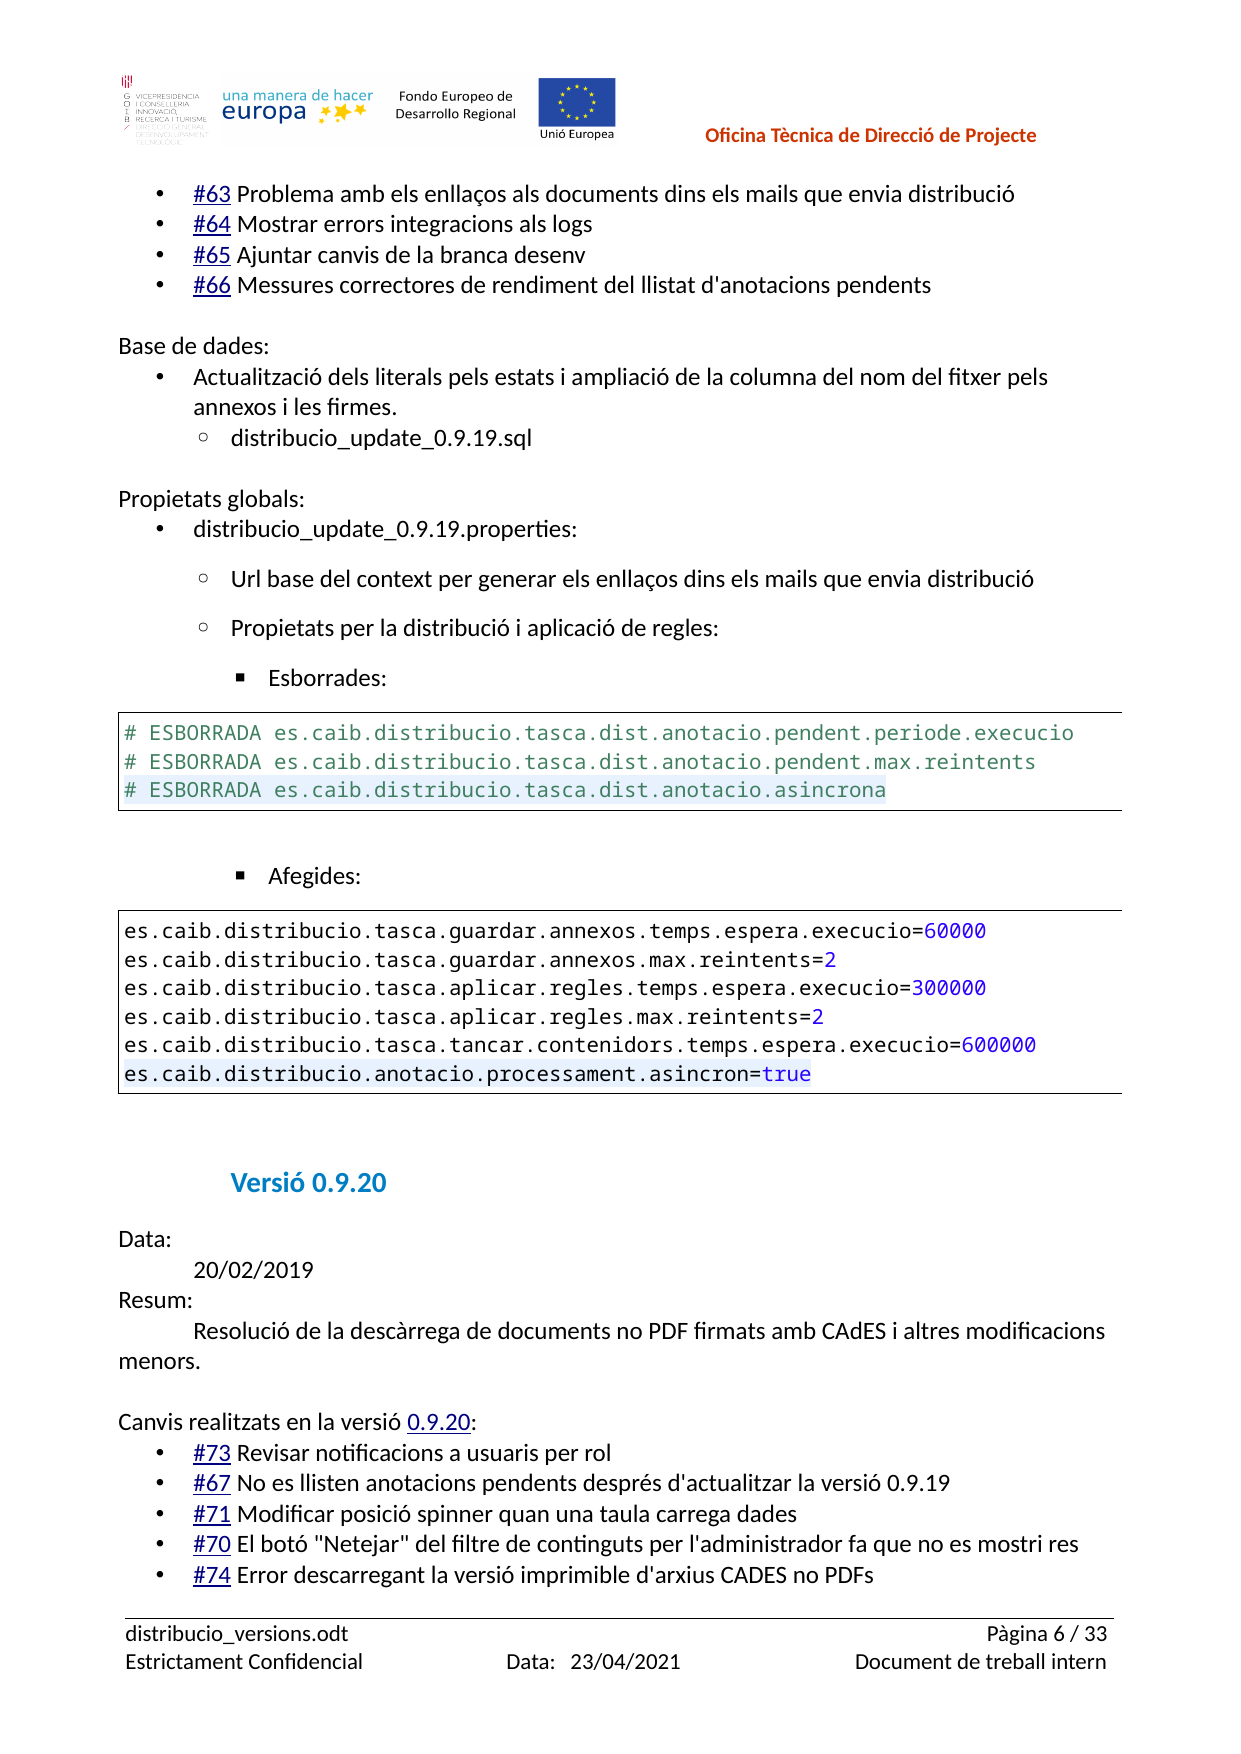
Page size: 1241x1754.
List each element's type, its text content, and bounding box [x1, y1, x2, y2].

text Resum: [118, 1284, 1122, 1315]
subtitle Versió 0.9.20 [153, 1164, 1122, 1200]
table_header # ESBORRADA es.caib.distribucio.tasca.dist.anotacio.pendent.periode.execucio # ESBORRADA es.caib.distribucio.tasca.dist.anotacio.pendent.max.reintents # ESBORRADA es.caib.distribucio.tasca.dist.anotacio.asincrona [119, 713, 1122, 809]
list distribucio_update_0.9.19.properties: [156, 513, 1122, 544]
list #63 Problema amb els enllaços als documents dins els mails que envia distribució [156, 178, 1122, 208]
text Propietats globals: [118, 483, 1122, 513]
picture [118, 73, 213, 147]
list Esborrades: [231, 662, 1122, 693]
list #71 Modificar posició spinner quan una taula carrega dades [156, 1498, 1122, 1529]
list #74 Error descarregant la versió imprimible d'arxius CADES no PDFs [156, 1559, 1122, 1590]
text Canvis realitzats en la versió 0.9.20: [118, 1407, 1122, 1437]
text Data: [118, 1223, 1122, 1254]
list #70 El botó "Netejar" del filtre de continguts per l'administrador fa que no es mostri res [156, 1529, 1122, 1559]
list #67 No es llisten anotacions pendents després d'actualitzar la versió 0.9.19 [156, 1468, 1122, 1498]
list Actualització dels literals pels estats i ampliació de la columna del nom del fitxer pels annexos i les firmes. [156, 361, 1122, 422]
list #65 Ajuntar canvis de la branca desenv [156, 239, 1122, 269]
table_header es.caib.distribucio.tasca.guardar.annexos.temps.espera.execucio=60000 es.caib.distribucio.tasca.guardar.annexos.max.reintents=2 es.caib.distribucio.tasca.aplicar.regles.temps.espera.execucio=300000 es.caib.distribucio.tasca.aplicar.regles.max.reintents=2 es.caib.distribucio.tasca.tancar.contenidors.temps.espera.execucio=600000 es.caib.distribucio.anotacio.processament.asincron=true [119, 911, 1122, 1093]
text Base de dades: [118, 330, 1122, 361]
text Resolució de la descàrrega de documents no PDF firmats amb CAdES i altres modificacions menors. [118, 1315, 1122, 1376]
list Url base del context per generar els enllaços dins els mails que envia distribució [193, 563, 1122, 593]
picture [219, 73, 621, 147]
text 20/02/2019 [118, 1254, 1122, 1284]
list #66 Messures correctores de rendiment del llistat d'anotacions pendents [156, 269, 1122, 300]
list Propietats per la distribució i aplicació de regles: [193, 613, 1122, 643]
list #64 Mostrar errors integracions als logs [156, 208, 1122, 239]
list distribucio_update_0.9.19.sql [193, 422, 1122, 452]
list Afegides: [231, 860, 1122, 891]
list #73 Revisar notificacions a usuaris per rol [156, 1437, 1122, 1468]
